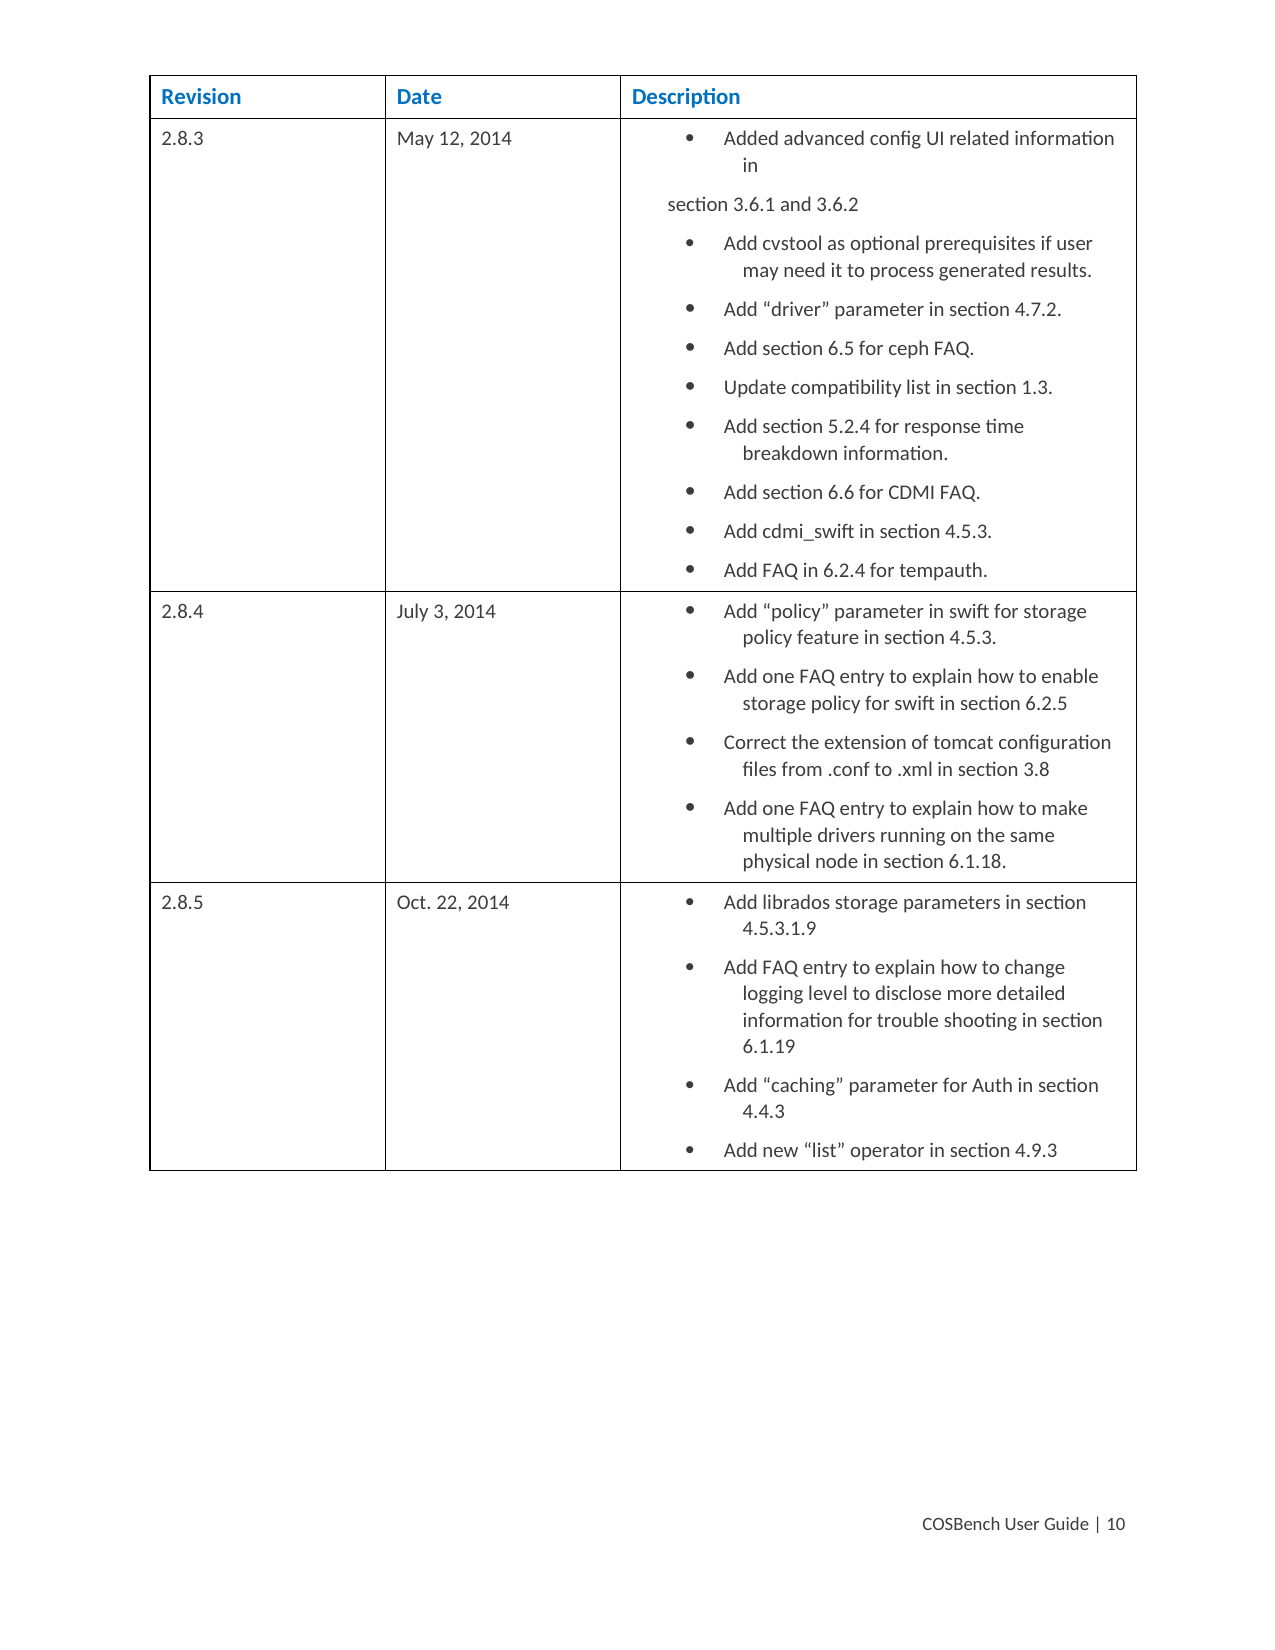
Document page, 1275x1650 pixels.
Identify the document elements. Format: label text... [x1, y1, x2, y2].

table_cell Add “policy” parameter in swift for storage policy feature in section 4.5.3. Add one FAQ entry to explain how to enable storage policy for swift in section 6.2.5 Correct the extension of tomcat configuration files from .conf to .xml in section 3.8 Add one FAQ entry to explain how to make multiple drivers running on the same physical node in section 6.1.18. [621, 592, 1136, 882]
table_header Description [621, 76, 1136, 118]
table_header Date [386, 76, 620, 118]
table_cell 2.8.4 [151, 592, 385, 882]
table_header Revision [151, 76, 385, 118]
table_cell Oct. 22, 2014 [386, 883, 620, 1170]
table_cell 2.8.5 [151, 883, 385, 1170]
table_cell Add librados storage parameters in section 4.5.3.1.9 Add FAQ entry to explain how to change logging level to disclose more detailed information for trouble shooting in section 6.1.19 Add “caching” parameter for Auth in section 4.4.3 Add new “list” operator in section 4.9.3 [621, 883, 1136, 1170]
table_cell 2.8.3 [151, 119, 385, 591]
table_cell July 3, 2014 [386, 592, 620, 882]
table_cell Added advanced config UI related information in section 3.6.1 and 3.6.2 Add cvstool as optional prerequisites if user may need it to process generated results. Add “driver” parameter in section 4.7.2. Add section 6.5 for ceph FAQ. Update compatibility list in section 1.3. Add section 5.2.4 for response time breakdown information. Add section 6.6 for CDMI FAQ. Add cdmi_swift in section 4.5.3. Add FAQ in 6.2.4 for tempauth. [621, 119, 1136, 591]
table_cell May 12, 2014 [386, 119, 620, 591]
